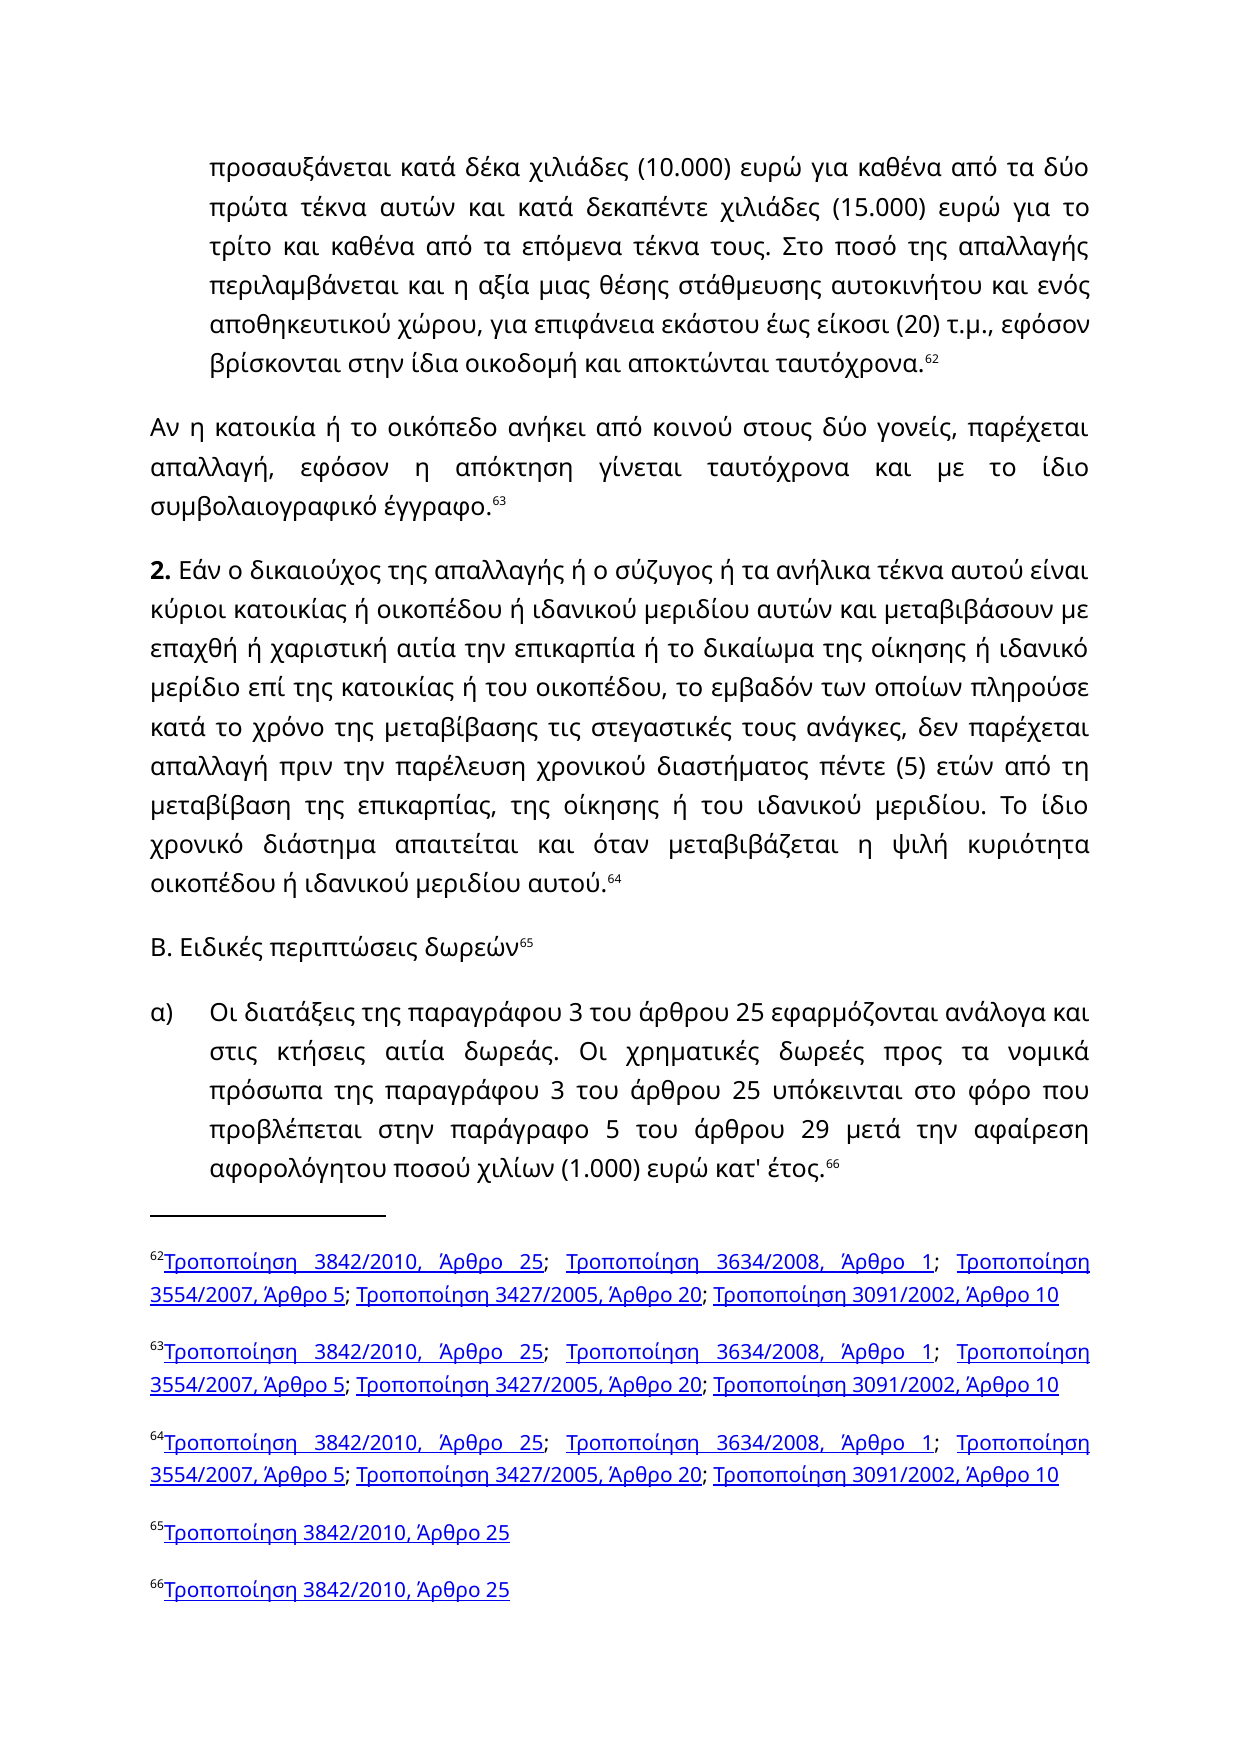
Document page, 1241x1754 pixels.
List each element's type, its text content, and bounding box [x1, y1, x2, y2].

text Τροποποίηση 3842/2010, Άρθρο 25; Τροποποίηση 3634/2008, Άρθρο 1; Τροποποίηση 3554/2007, Άρθρο 5; Τροποποίηση 3427/2005, Άρθρο 20; Τροποποίηση 3091/2002, Άρθρο 10 [150, 1428, 1090, 1489]
text 2. Εάν ο δικαιούχος της απαλλαγής ή ο σύζυγος ή τα ανήλικα τέκνα αυτού είναι κύριοι κατοικίας ή οικοπέδου ή ιδανικού μεριδίου αυτών και μεταβιβάσουν με επαχθή ή χαριστική αιτία την επικαρπία ή το δικαίωμα της οίκησης ή ιδανικό μερίδιο επί της κατοικίας ή του οικοπέδου, το εμβαδόν των οποίων πληρούσε κατά το χρόνο της με­ταβίβασης τις στεγαστικές τους ανάγκες, δεν παρέχεται απαλλαγή πριν την παρέλευση χρονικού διαστήματος πέντε (5) ετών από τη μεταβίβαση της επικαρπίας, της οίκησης ή του ιδανικού μεριδίου. Το ίδιο χρονικό διάστη­μα απαιτείται και όταν μεταβιβάζεται η ψιλή κυριότητα οικοπέδου ή ιδανικού μεριδίου αυτού. [150, 552, 1090, 900]
text Τροποποίηση 3842/2010, Άρθρο 25; Τροποποίηση 3634/2008, Άρθρο 1; Τροποποίηση 3554/2007, Άρθρο 5; Τροποποίηση 3427/2005, Άρθρο 20; Τροποποίηση 3091/2002, Άρθρο 10 [150, 1247, 1090, 1308]
text Β. Ειδικές περιπτώσεις δωρεών [150, 930, 1090, 964]
text Τροποποίηση 3842/2010, Άρθρο 25; Τροποποίηση 3634/2008, Άρθρο 1; Τροποποίηση 3554/2007, Άρθρο 5; Τροποποίηση 3427/2005, Άρθρο 20; Τροποποίηση 3091/2002, Άρθρο 10 [150, 1337, 1090, 1398]
list προσαυξάνεται κατά δέκα χιλιάδες (10.000) ευρώ για καθένα από τα δύο πρώτα τέκνα αυτών και κατά δεκαπέ­ντε χιλιάδες (15.000) ευρώ για το τρίτο και καθένα από τα επόμενα τέκνα τους. Στο ποσό της απαλλαγής περι­λαμβάνεται και η αξία μιας θέσης στάθμευσης αυτοκινή­του και ενός αποθηκευτικού χώρου, για επιφάνεια εκά­στου έως είκοσι (20) τ.μ., εφόσον βρίσκονται στην ίδια οικοδομή και αποκτώνται ταυτόχρονα. [150, 150, 1090, 380]
text Τροποποίηση 3842/2010, Άρθρο 25 [150, 1576, 1090, 1604]
text Τροποποίηση 3842/2010, Άρθρο 25 [150, 1518, 1090, 1546]
text Αν η κατοικία ή το οικόπεδο ανήκει από κοινού στους δύο γονείς, παρέχεται απαλλαγή, εφόσον η απόκτηση γίνεται ταυτόχρονα και με το ίδιο συμβολαιογραφικό έγγραφο. [150, 410, 1090, 522]
list α) Οι διατάξεις της παραγράφου 3 του άρθρου 25 εφαρμόζονται ανάλογα και στις κτήσεις αιτία δωρεάς. Οι χρηματικές δωρεές προς τα νομικά πρόσωπα της παρα­γράφου 3 του άρθρου 25 υπόκεινται στο φόρο που προ­βλέπεται στην παράγραφο 5 του άρθρου 29 μετά την αφαίρεση αφορολόγητου ποσού χιλίων (1.000) ευρώ κατ' έτος. [150, 994, 1090, 1185]
